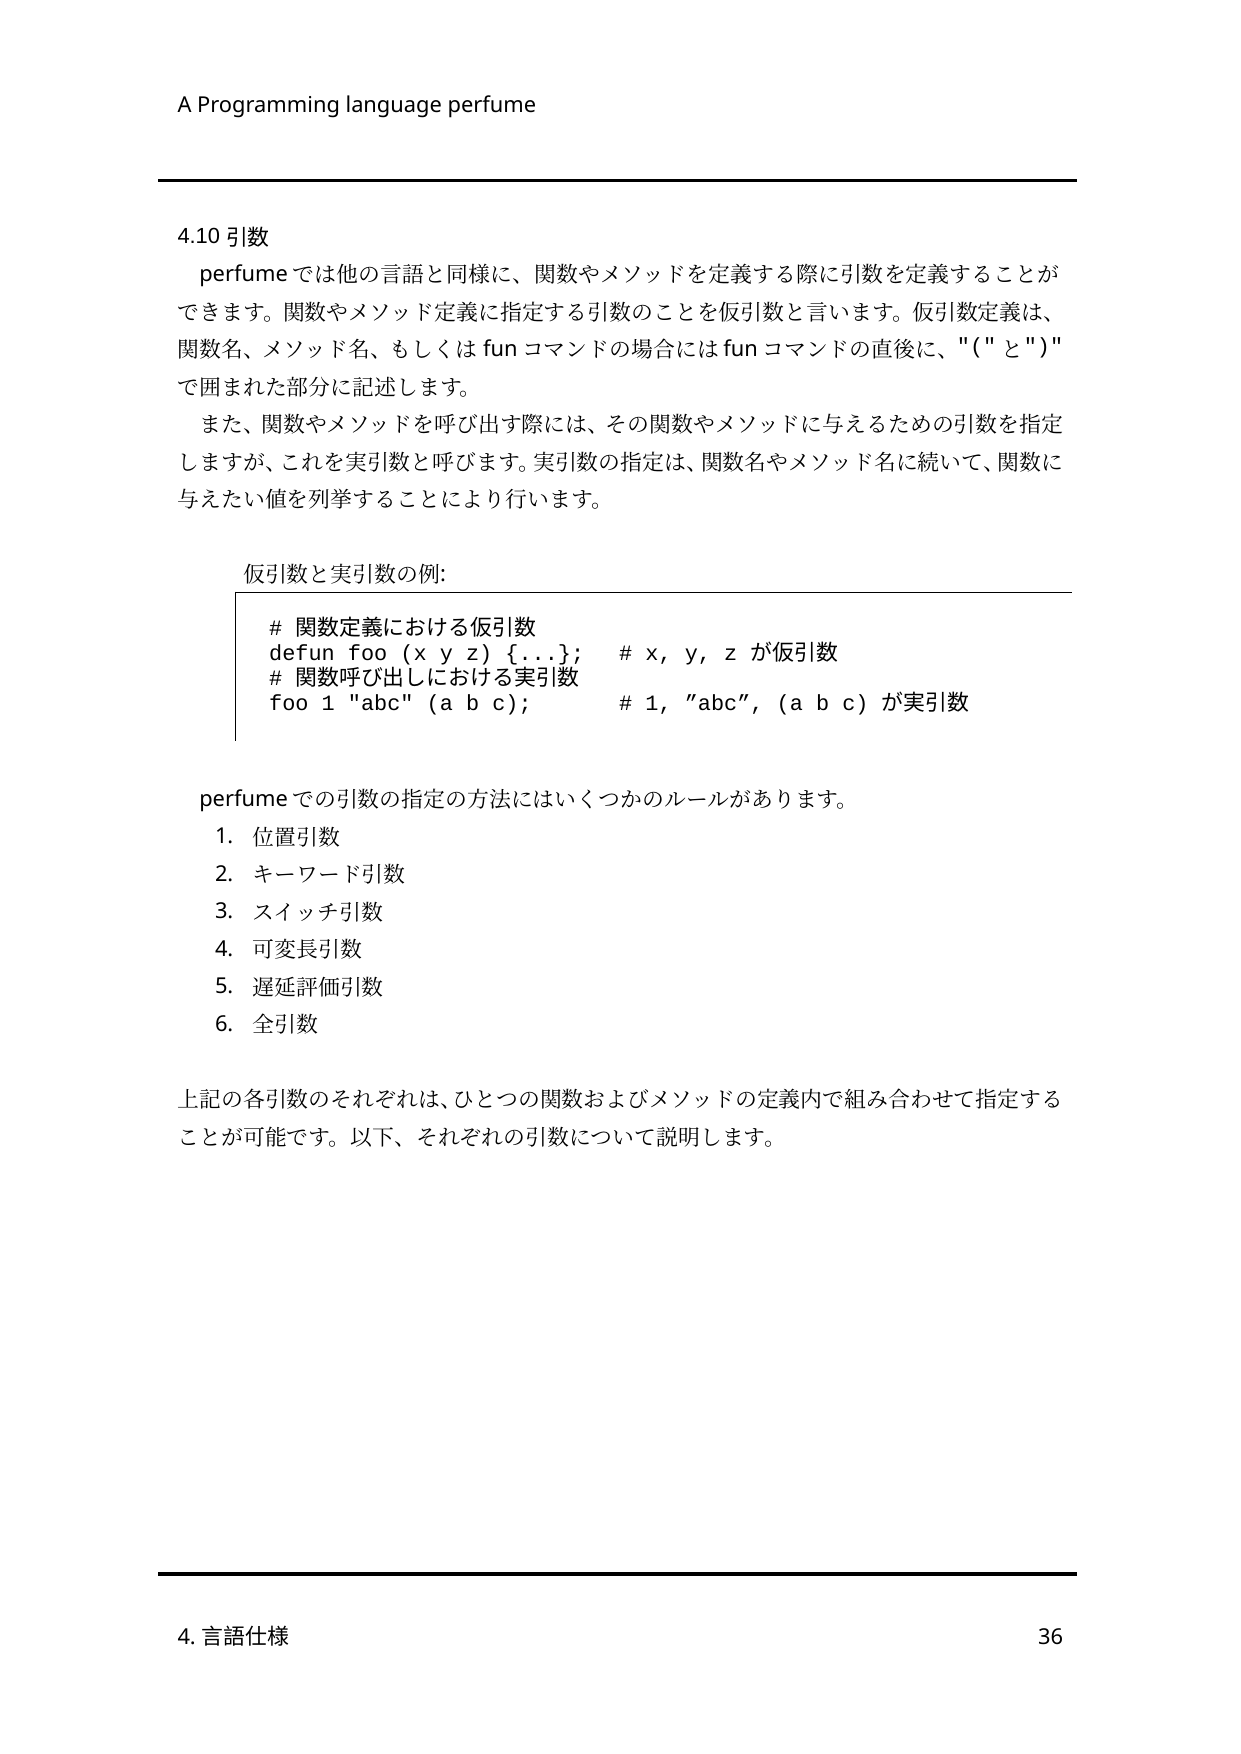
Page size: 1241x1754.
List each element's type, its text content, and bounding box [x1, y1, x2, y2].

text perfumeでは他の言語と同様に、関数やメソッドを定義する際に引数を定義することができます。関数やメソッド定義に指定する引数のことを仮引数と言います。仮引数定義は、関数名、メソッド名、もしくは funコマンドの場合にはfunコマンドの直後に、"(" と")"で囲まれた部分に記述します。 [177, 254, 1063, 404]
list 全引数 [215, 1004, 1063, 1042]
list キーワード引数 [215, 854, 1063, 892]
list スイッチ引数 [215, 892, 1063, 929]
list 遅延評価引数 [215, 967, 1063, 1004]
table_header # 関数定義における仮引数 defun foo (x y z) {...}; # x, y, z が仮引数 # 関数呼び出しにおける実引数 foo 1 "abc" (a b c); # 1, ”abc”, (a b c) が実引数 [236, 593, 1072, 741]
text また、関数やメソッドを呼び出す際には、その関数やメソッドに与えるための引数を指定しますが、これを実引数と呼びます。実引数の指定は、関数名やメソッド名に続いて、関数に与えたい値を列挙することにより行います。 [177, 404, 1063, 517]
list 可変長引数 [215, 929, 1063, 967]
text 仮引数と実引数の例: [243, 554, 1063, 592]
list 位置引数 [215, 817, 1063, 854]
text perfumeでの引数の指定の方法にはいくつかのルールがあります。 [177, 779, 1063, 817]
text 上記の各引数のそれぞれは、ひとつの関数およびメソッドの定義内で組み合わせて指定することが可能です。以下、それぞれの引数について説明します。 [177, 1079, 1063, 1154]
subtitle 4.10 引数 [177, 217, 1063, 254]
